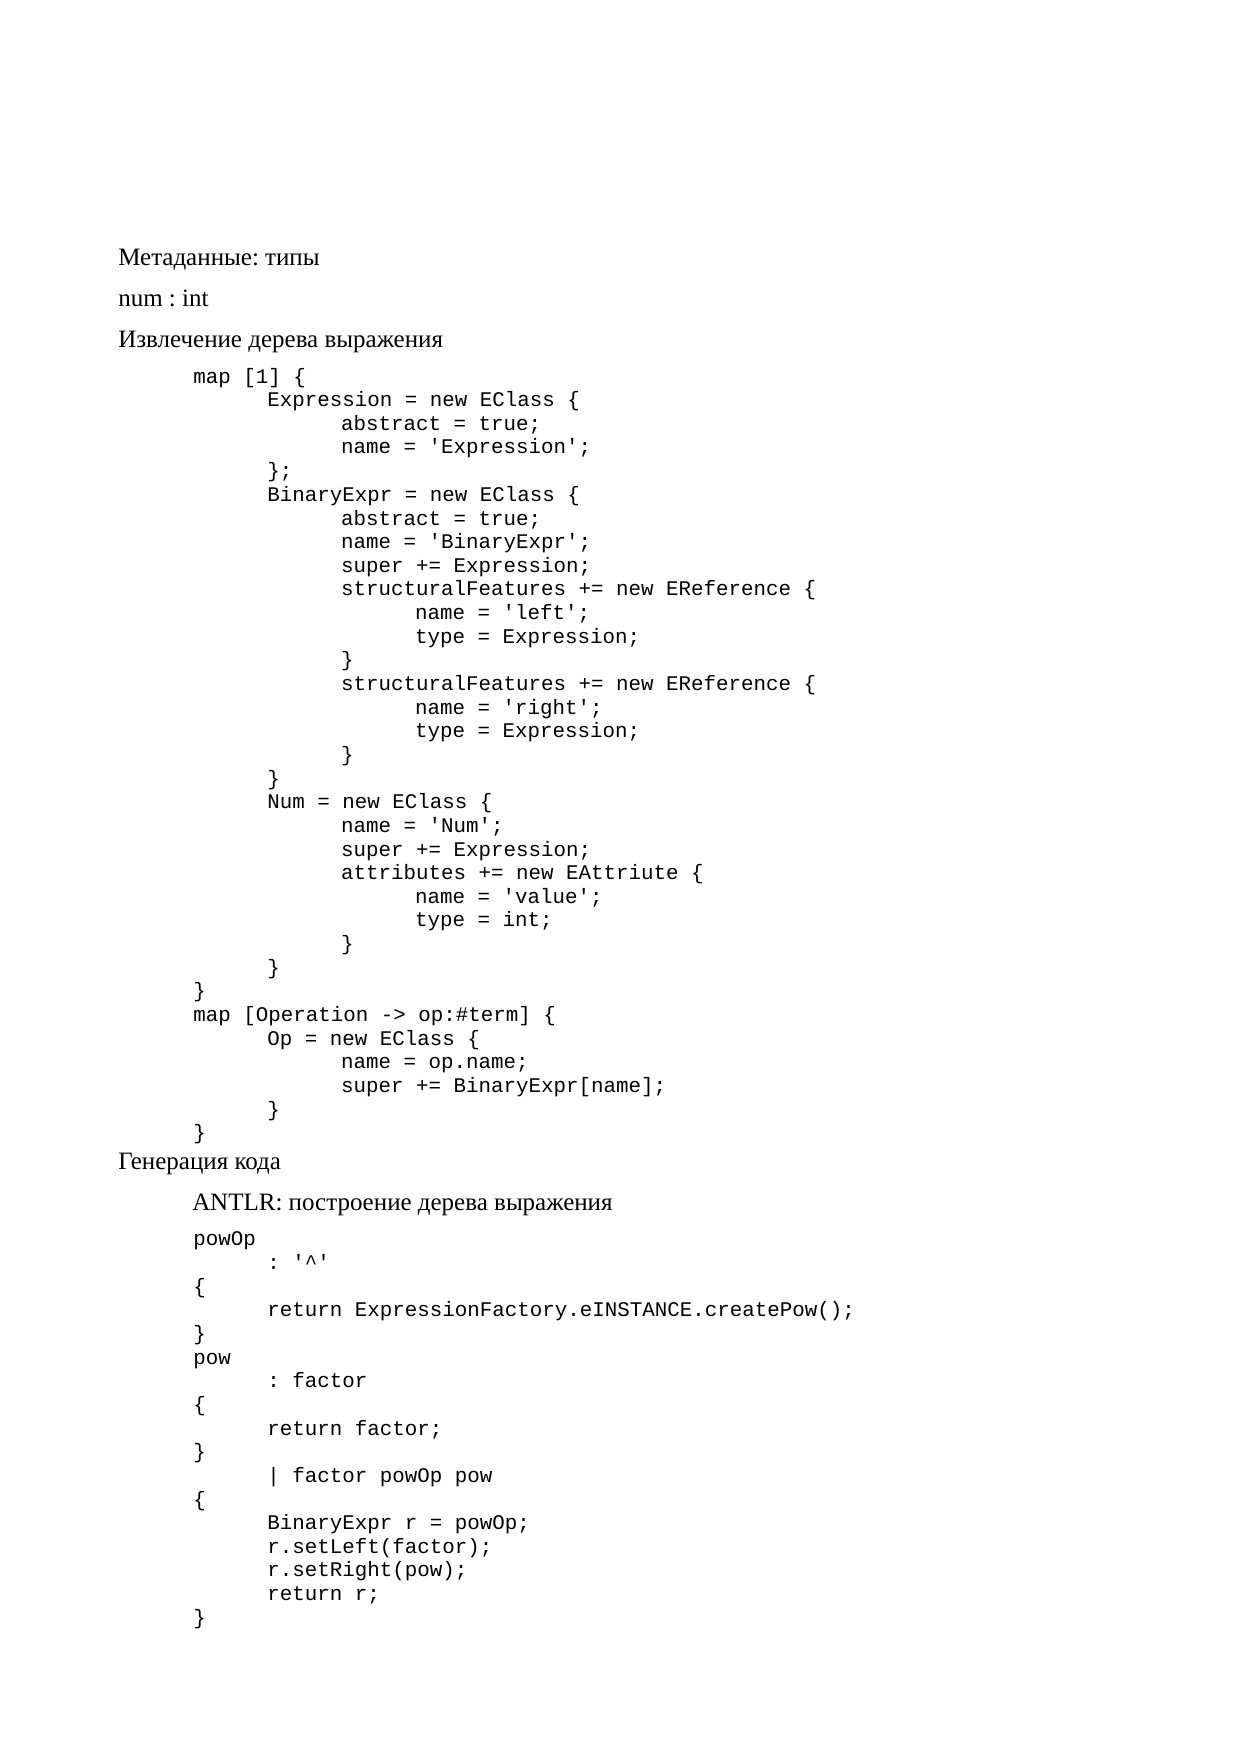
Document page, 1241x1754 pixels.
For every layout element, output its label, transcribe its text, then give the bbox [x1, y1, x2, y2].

text name = 'Num'; [193, 815, 1122, 838]
text abstract = true; [193, 413, 1122, 437]
text Метаданные: типы [118, 242, 1122, 271]
text { [193, 1394, 1122, 1418]
text } [193, 1323, 1122, 1347]
text map [1] { [193, 366, 1122, 389]
text Op = new EClass { [193, 1028, 1122, 1051]
text num : int [118, 283, 1122, 312]
text r.setLeft(factor); [193, 1536, 1122, 1559]
text name = 'left'; [193, 602, 1122, 626]
text abstract = true; [193, 507, 1122, 531]
text pow [193, 1347, 1122, 1370]
text type = int; [193, 909, 1122, 933]
text ANTLR: построение дерева выражения [118, 1187, 1122, 1216]
text name = 'value'; [193, 886, 1122, 909]
text } [193, 1099, 1122, 1122]
text name = op.name; [193, 1051, 1122, 1075]
text BinaryExpr = new EClass { [193, 484, 1122, 507]
text Num = new EClass { [193, 791, 1122, 815]
text { [193, 1488, 1122, 1512]
text type = Expression; [193, 720, 1122, 744]
text | factor powOp pow [193, 1465, 1122, 1488]
text } [193, 980, 1122, 1004]
text map [Operation -> op:#term] { [193, 1004, 1122, 1028]
text } [193, 649, 1122, 673]
text name = 'Expression'; [193, 437, 1122, 460]
text name = 'right'; [193, 697, 1122, 720]
text }; [193, 460, 1122, 484]
text } [193, 933, 1122, 957]
text structuralFeatures += new EReference { [193, 673, 1122, 697]
text Извлечение дерева выражения [118, 324, 1122, 353]
text : '^' [193, 1252, 1122, 1276]
text } [193, 768, 1122, 791]
text super += Expression; [193, 838, 1122, 862]
text } [193, 1607, 1122, 1630]
text } [193, 957, 1122, 980]
text BinaryExpr r = powOp; [193, 1512, 1122, 1536]
text return factor; [193, 1418, 1122, 1441]
text type = Expression; [193, 626, 1122, 649]
text name = 'BinaryExpr'; [193, 531, 1122, 555]
text : factor [193, 1370, 1122, 1394]
text attributes += new EAttriute { [193, 862, 1122, 886]
text powOp [193, 1228, 1122, 1252]
text } [193, 1441, 1122, 1465]
text { [193, 1276, 1122, 1299]
text } [193, 1122, 1122, 1146]
text structuralFeatures += new EReference { [193, 578, 1122, 602]
text Генерация кода [118, 1146, 1122, 1175]
text } [193, 744, 1122, 768]
text return r; [193, 1583, 1122, 1607]
text super += Expression; [193, 555, 1122, 578]
text r.setRight(pow); [193, 1559, 1122, 1583]
text Expression = new EClass { [193, 389, 1122, 413]
text return ExpressionFactory.eINSTANCE.createPow(); [193, 1299, 1122, 1323]
text super += BinaryExpr[name]; [193, 1075, 1122, 1099]
